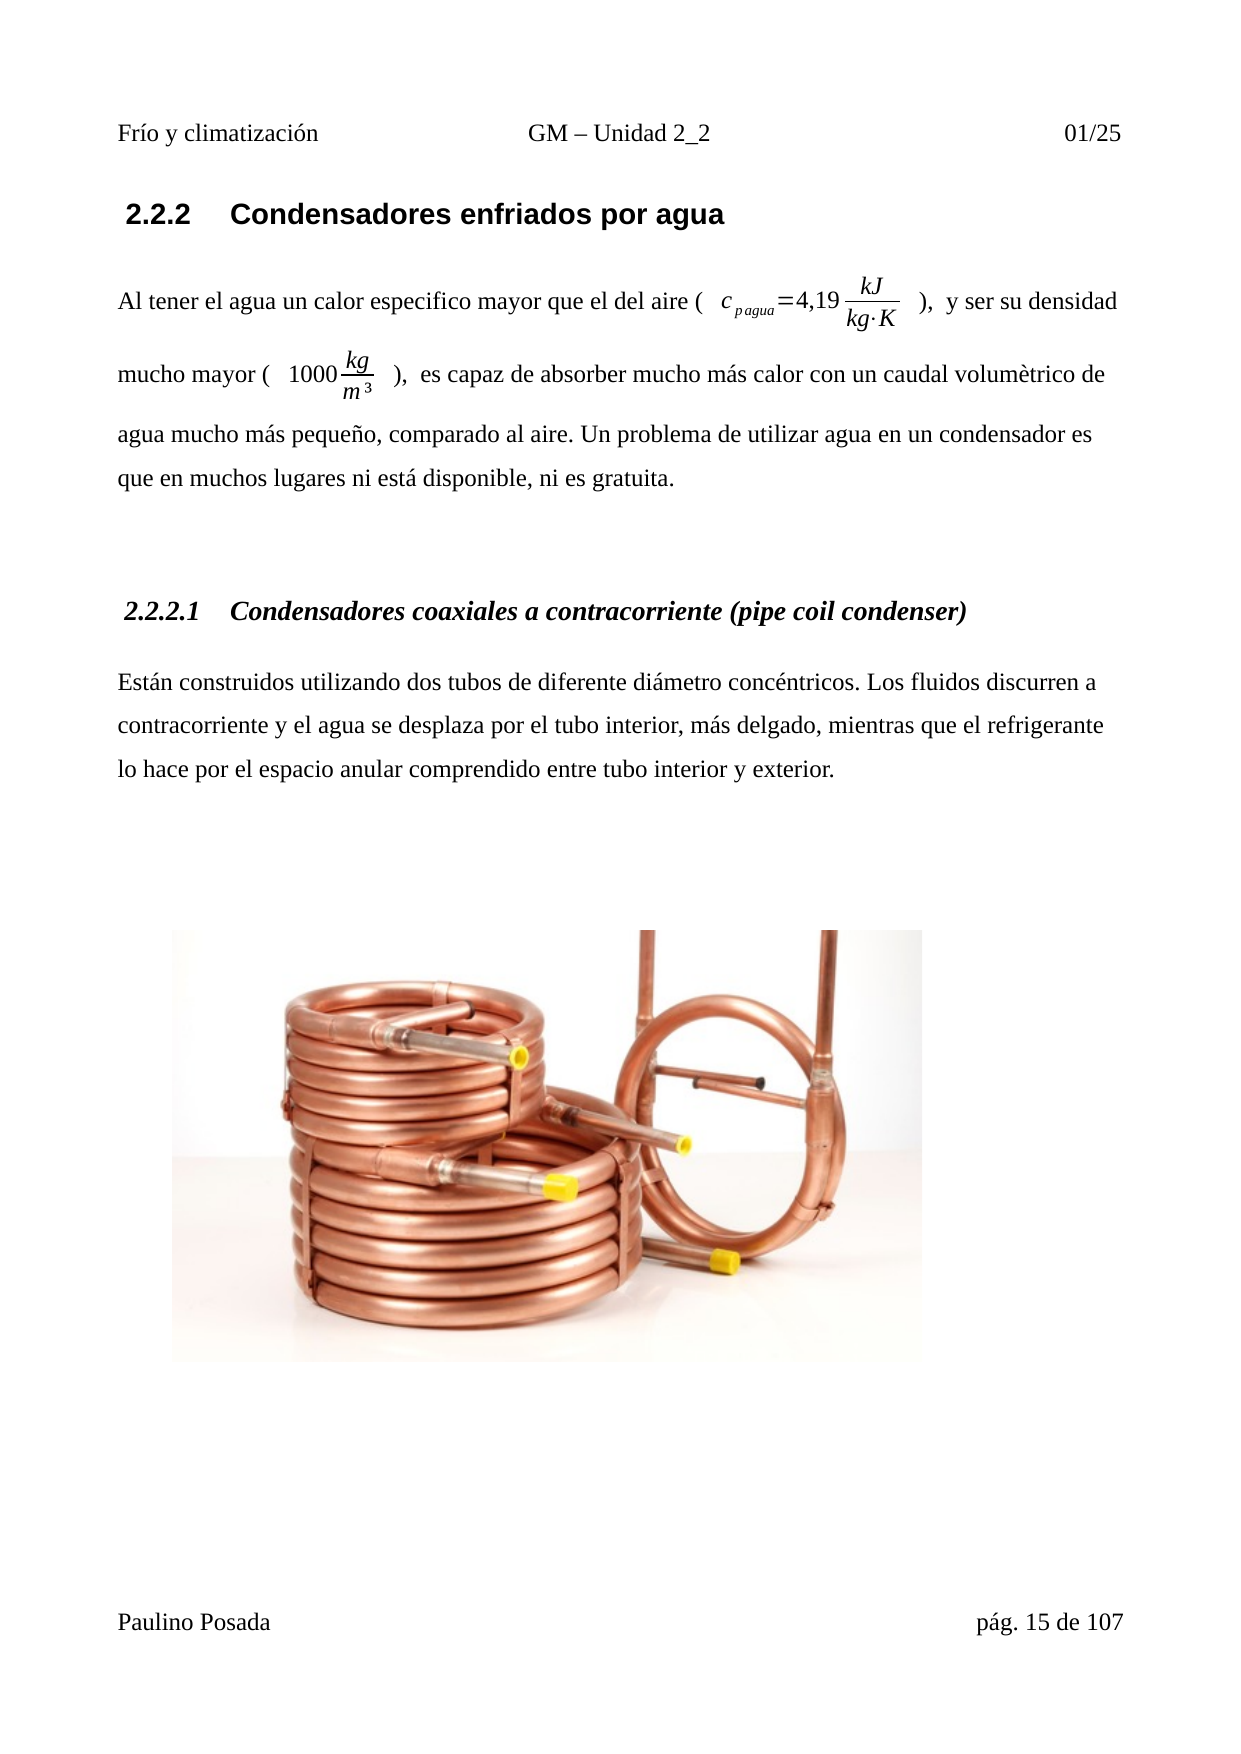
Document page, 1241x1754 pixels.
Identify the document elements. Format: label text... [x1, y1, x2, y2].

subtitle Condensadores coaxiales a contracorriente (pipe coil condenser) [117, 595, 1123, 627]
subtitle Condensadores enfriados por agua [117, 197, 1123, 231]
text Están construidos utilizando dos tubos de diferente diámetro concéntricos. Los fluidos discurren a contracorriente y el agua se desplaza por el tubo interior, más delgado, mientras que el refrigerante lo hace por el espacio anular comprendido entre tubo interior y exterior. [117, 667, 1123, 782]
picture [172, 930, 923, 1362]
text Al tener el agua un calor especifico mayor que el del aire (), y ser su densidad mucho mayor (), es capaz de absorber mucho más calor con un caudal volumètrico de agua mucho más pequeño, comparado al aire. Un problema de utilizar agua en un condensador es que en muchos lugares ni está disponible, ni es gratuita. [117, 273, 1123, 491]
